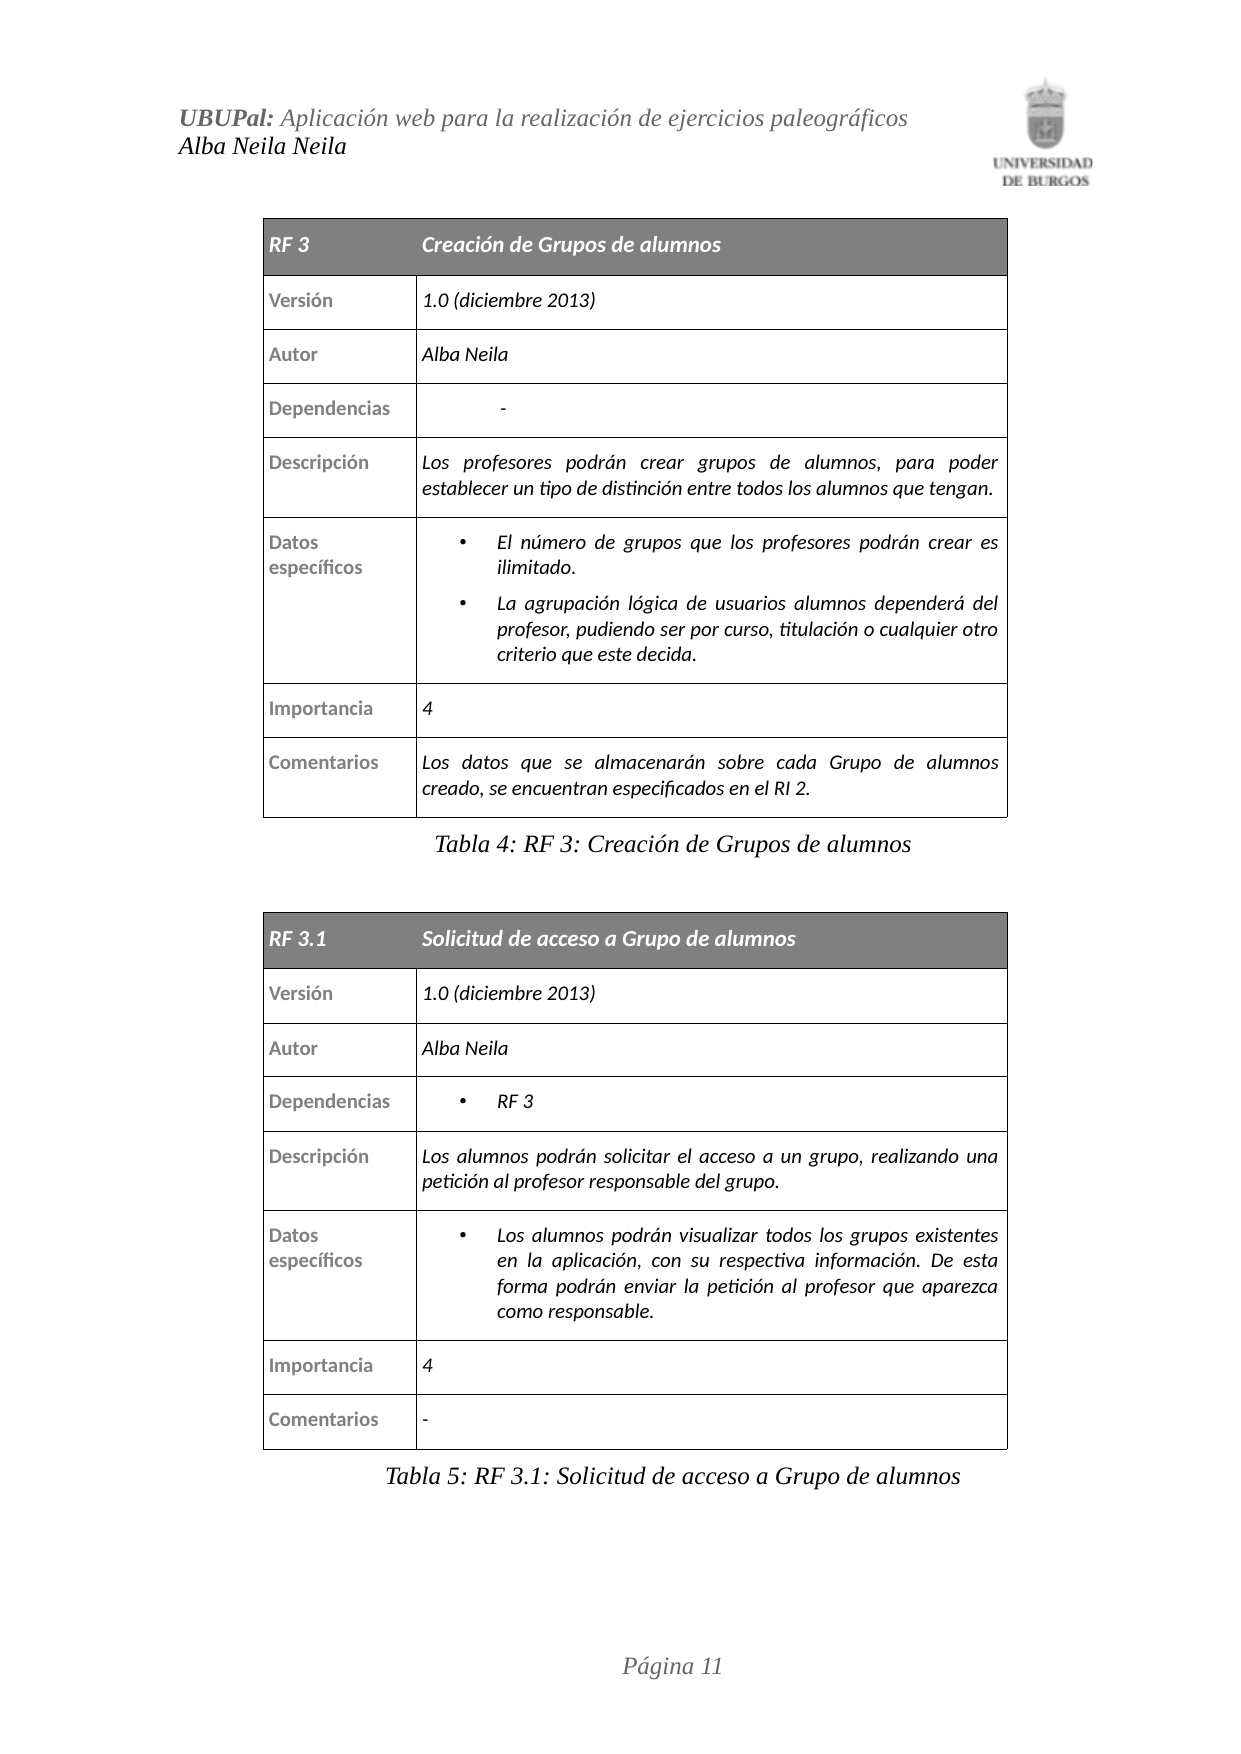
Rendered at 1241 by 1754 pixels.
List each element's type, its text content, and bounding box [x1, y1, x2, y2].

text Tabla 5: RF 3.1: Solicitud de acceso a Grupo de alumnos [255, 1461, 1092, 1490]
table_cell Descripción [264, 438, 416, 517]
table_cell Los alumnos podrán visualizar todos los grupos existentes en la aplicación, con su respectiva información. De esta forma podrán enviar la petición al profesor que aparezca como responsable. [417, 1211, 1007, 1340]
table_cell Datos específicos [264, 1211, 416, 1340]
table_cell Autor [264, 330, 416, 383]
table_cell 1.0 (diciembre 2013) [417, 969, 1007, 1022]
table_cell Versión [264, 969, 416, 1022]
table_cell Dependencias [264, 384, 416, 437]
table_cell Comentarios [264, 738, 416, 817]
table_cell Comentarios [264, 1395, 416, 1448]
table_header RF 3.1 [264, 913, 416, 968]
table_header Solicitud de acceso a Grupo de alumnos [416, 913, 1007, 968]
table_cell - [417, 384, 1007, 437]
text Tabla 4: RF 3: Creación de Grupos de alumnos [255, 829, 1092, 858]
table_cell 4 [417, 684, 1007, 737]
table_cell Descripción [264, 1132, 416, 1210]
table_cell Importancia [264, 1341, 416, 1394]
table_cell 4 [417, 1341, 1007, 1394]
table_cell Versión [264, 276, 416, 329]
table_header RF 3 [264, 219, 416, 275]
table_cell Dependencias [264, 1077, 416, 1131]
table_cell - [417, 1395, 1007, 1448]
table_cell El número de grupos que los profesores podrán crear es ilimitado. La agrupación lógica de usuarios alumnos dependerá del profesor, pudiendo ser por curso, titulación o cualquier otro criterio que este decida. [417, 518, 1007, 683]
table_cell Los alumnos podrán solicitar el acceso a un grupo, realizando una petición al profesor responsable del grupo. [417, 1132, 1007, 1210]
table_cell Los profesores podrán crear grupos de alumnos, para poder establecer un tipo de distinción entre todos los alumnos que tengan. [417, 438, 1007, 517]
table_cell Alba Neila [417, 1024, 1007, 1076]
table_cell Los datos que se almacenarán sobre cada Grupo de alumnos creado, se encuentran especificados en el RI 2. [417, 738, 1007, 817]
table_cell Autor [264, 1024, 416, 1076]
table_cell Alba Neila [417, 330, 1007, 383]
table_cell Datos específicos [264, 518, 416, 683]
table_header Creación de Grupos de alumnos [416, 219, 1007, 275]
picture [993, 77, 1093, 186]
table_cell 1.0 (diciembre 2013) [417, 276, 1007, 329]
table_cell Importancia [264, 684, 416, 737]
table_cell RF 3 [417, 1077, 1007, 1131]
